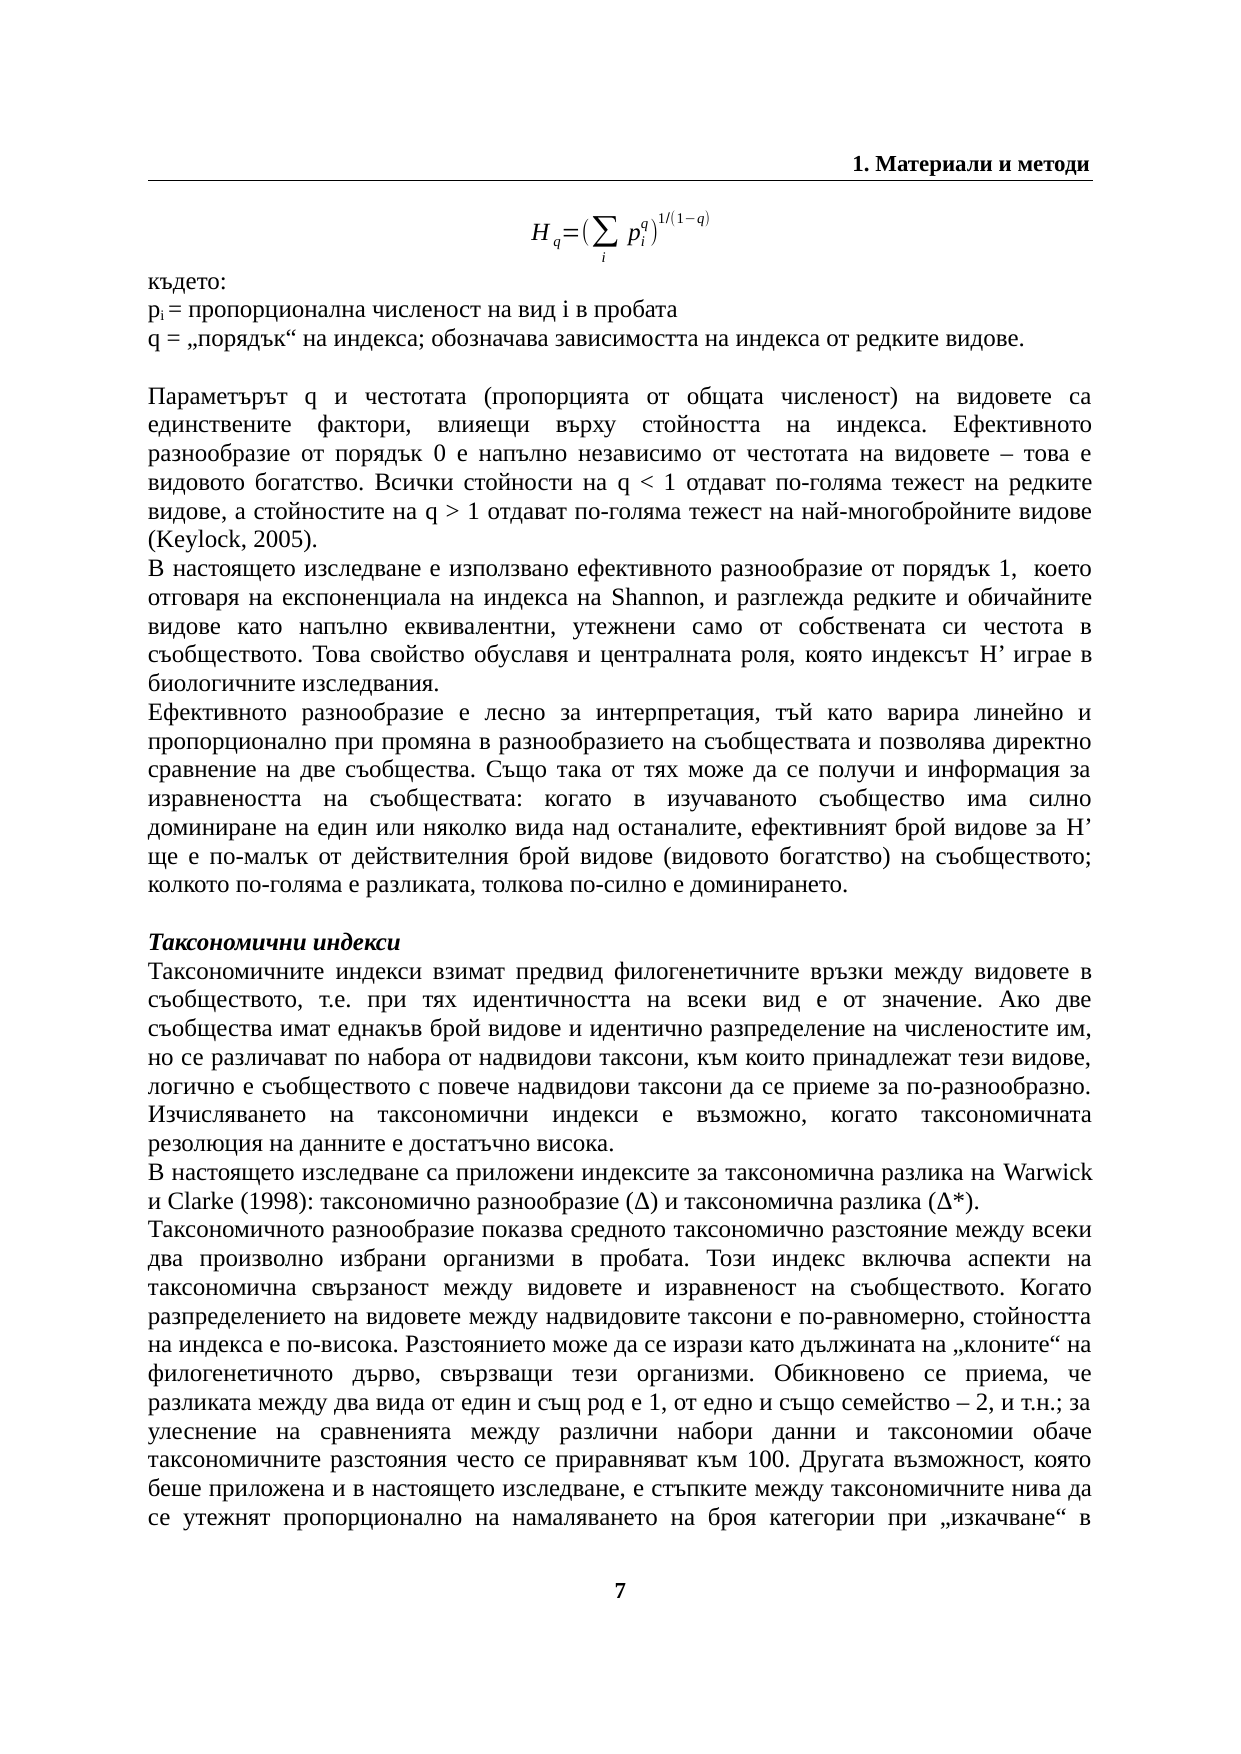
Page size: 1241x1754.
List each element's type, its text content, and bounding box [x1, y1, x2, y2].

text Таксономични индекси [148, 927, 1093, 956]
text q = „порядък“ на индекса; обозначава зависимостта на индекса от редките видове. [148, 323, 1093, 352]
text Таксономичните индекси взимат предвид филогенетичните връзки между видовете в съобществото, т.е. при тях идентичността на всеки вид е от значение. Ако две съобщества имат еднакъв брой видове и идентично разпределение на численостите им, но се различават по набора от надвидови таксони, към които принадлежат тези видове, логично е съобществото с повече надвидови таксони да се приеме за по-разнообразно. Изчисляването на таксономични индекси е възможно, когато таксономичната резолюция на данните е достатъчно висока. [148, 956, 1093, 1157]
text В настоящето изследване е използвано ефективното разнообразие от порядък 1, което отговаря на експоненциала на индекса на Shannon, и разглежда редките и обичайните видове като напълно еквивалентни, утежнени само от собствената си честота в съобществото. Това свойство обуславя и централната роля, която индексът H’ играе в биологичните изследвания. [148, 553, 1093, 697]
text Ефективното разнообразие е лесно за интерпретация, тъй като варира линейно и пропорционално при промяна в разнообразието на съобществата и позволява директно сравнение на две съобщества. Също така от тях може да се получи и информация за изравнеността на съобществата: когато в изучаваното съобщество има силно доминиране на един или няколко вида над останалите, ефективният брой видове за H’ ще е по-малък от действителния брой видове (видовото богатство) на съобществото; колкото по-голяма е разликата, толкова по-силно е доминирането. [148, 697, 1093, 898]
text В настоящето изследване са приложени индексите за таксономична разлика на Warwick и Clarke (1998): таксономично разнообразие (Δ) и таксономична разлика (Δ*). [148, 1157, 1093, 1214]
text където: [148, 266, 1093, 294]
text Таксономичното разнообразие показва средното таксономично разстояние между всеки два произволно избрани организми в пробата. Този индекс включва аспекти на таксономична свързаност между видовете и изравненост на съобществото. Когато разпределението на видовете между надвидовите таксони е по-равномерно, стойността на индекса е по-висока. Разстоянието може да се изрази като дължината на „клоните“ на филогенетичното дърво, свързващи тези организми. Обикновено се приема, че разликата между два вида от един и същ род е 1, от едно и също семейство – 2, и т.н.; за улеснение на сравненията между различни набори данни и таксономии обаче таксономичните разстояния често се приравняват към 100. Другата възможност, която беше приложена и в настоящето изследване, е стъпките между таксономичните нива да се утежнят пропорционално на намаляването на броя категории при „изкачване“ в [148, 1214, 1093, 1531]
text Параметърът q и честотата (пропорцията от общата численост) на видовете са единствените фактори, влияещи върху стойността на индекса. Ефективното разнообразие от порядък 0 е напълно независимо от честотата на видовете – това е видовото богатство. Всички стойности на q < 1 отдават по-голяма тежест на редките видове, а стойностите на q > 1 отдават по-голяма тежест на най-многобройните видове (Keylock, 2005). [148, 381, 1093, 553]
text pi = пропорционална численост на вид i в пробата [148, 294, 1093, 323]
